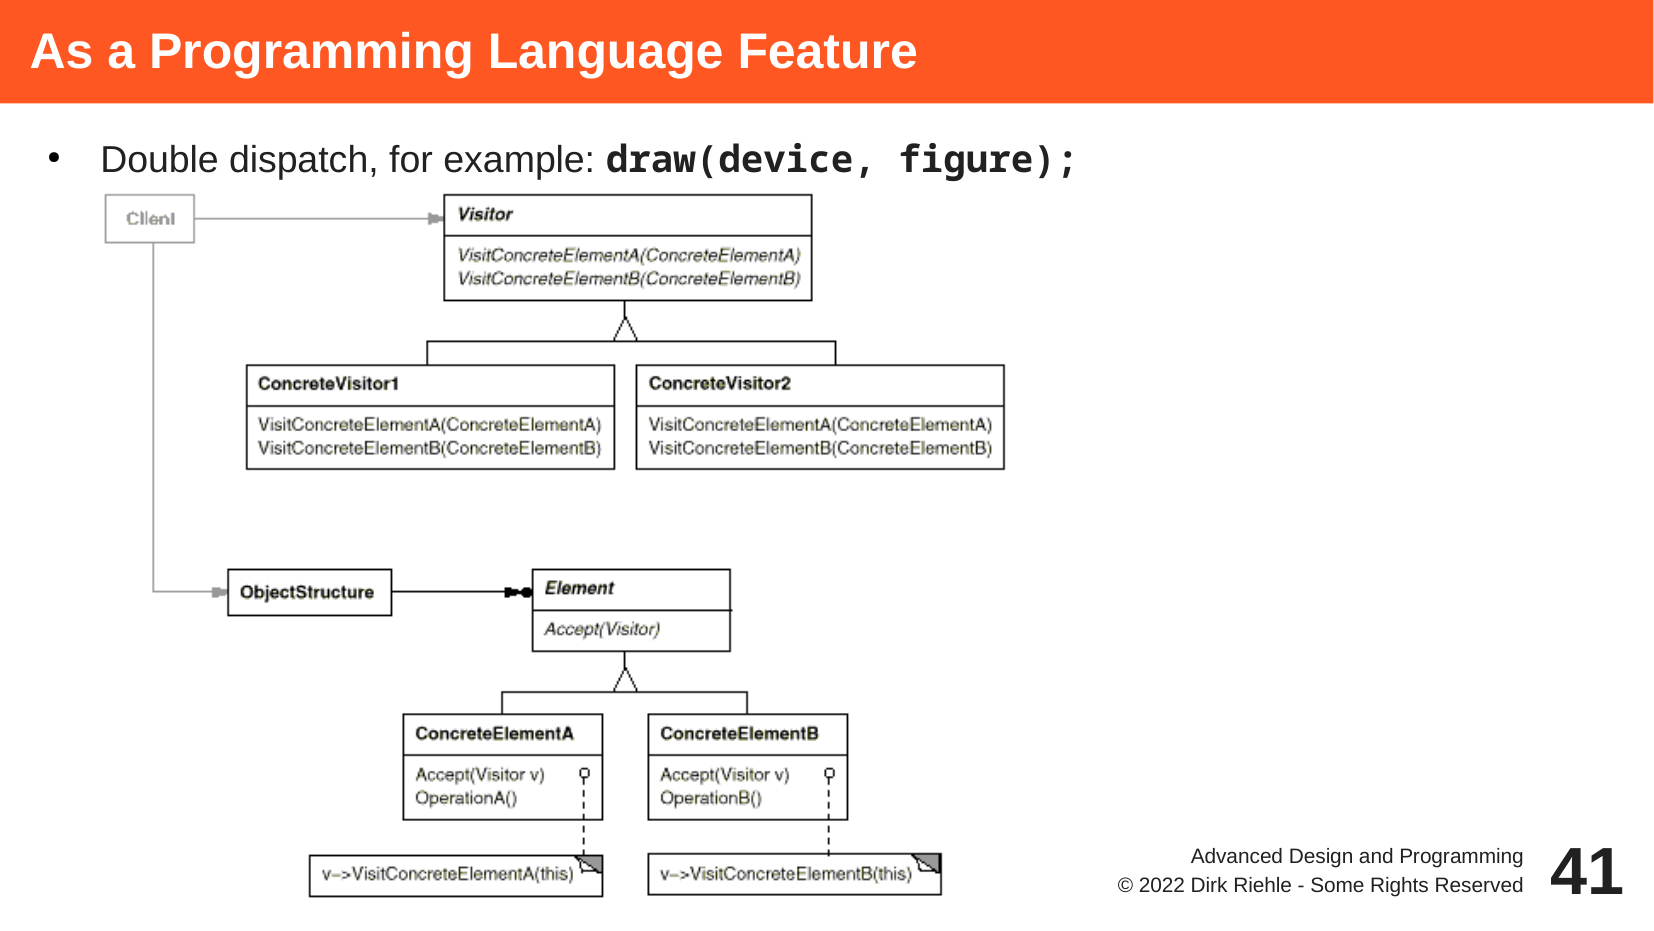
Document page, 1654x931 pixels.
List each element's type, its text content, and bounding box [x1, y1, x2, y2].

title As a Programming Language Feature [0, 0, 1654, 104]
picture [100, 191, 1012, 901]
list Double dispatch, for example: draw(device, figure); [29, 132, 1625, 813]
